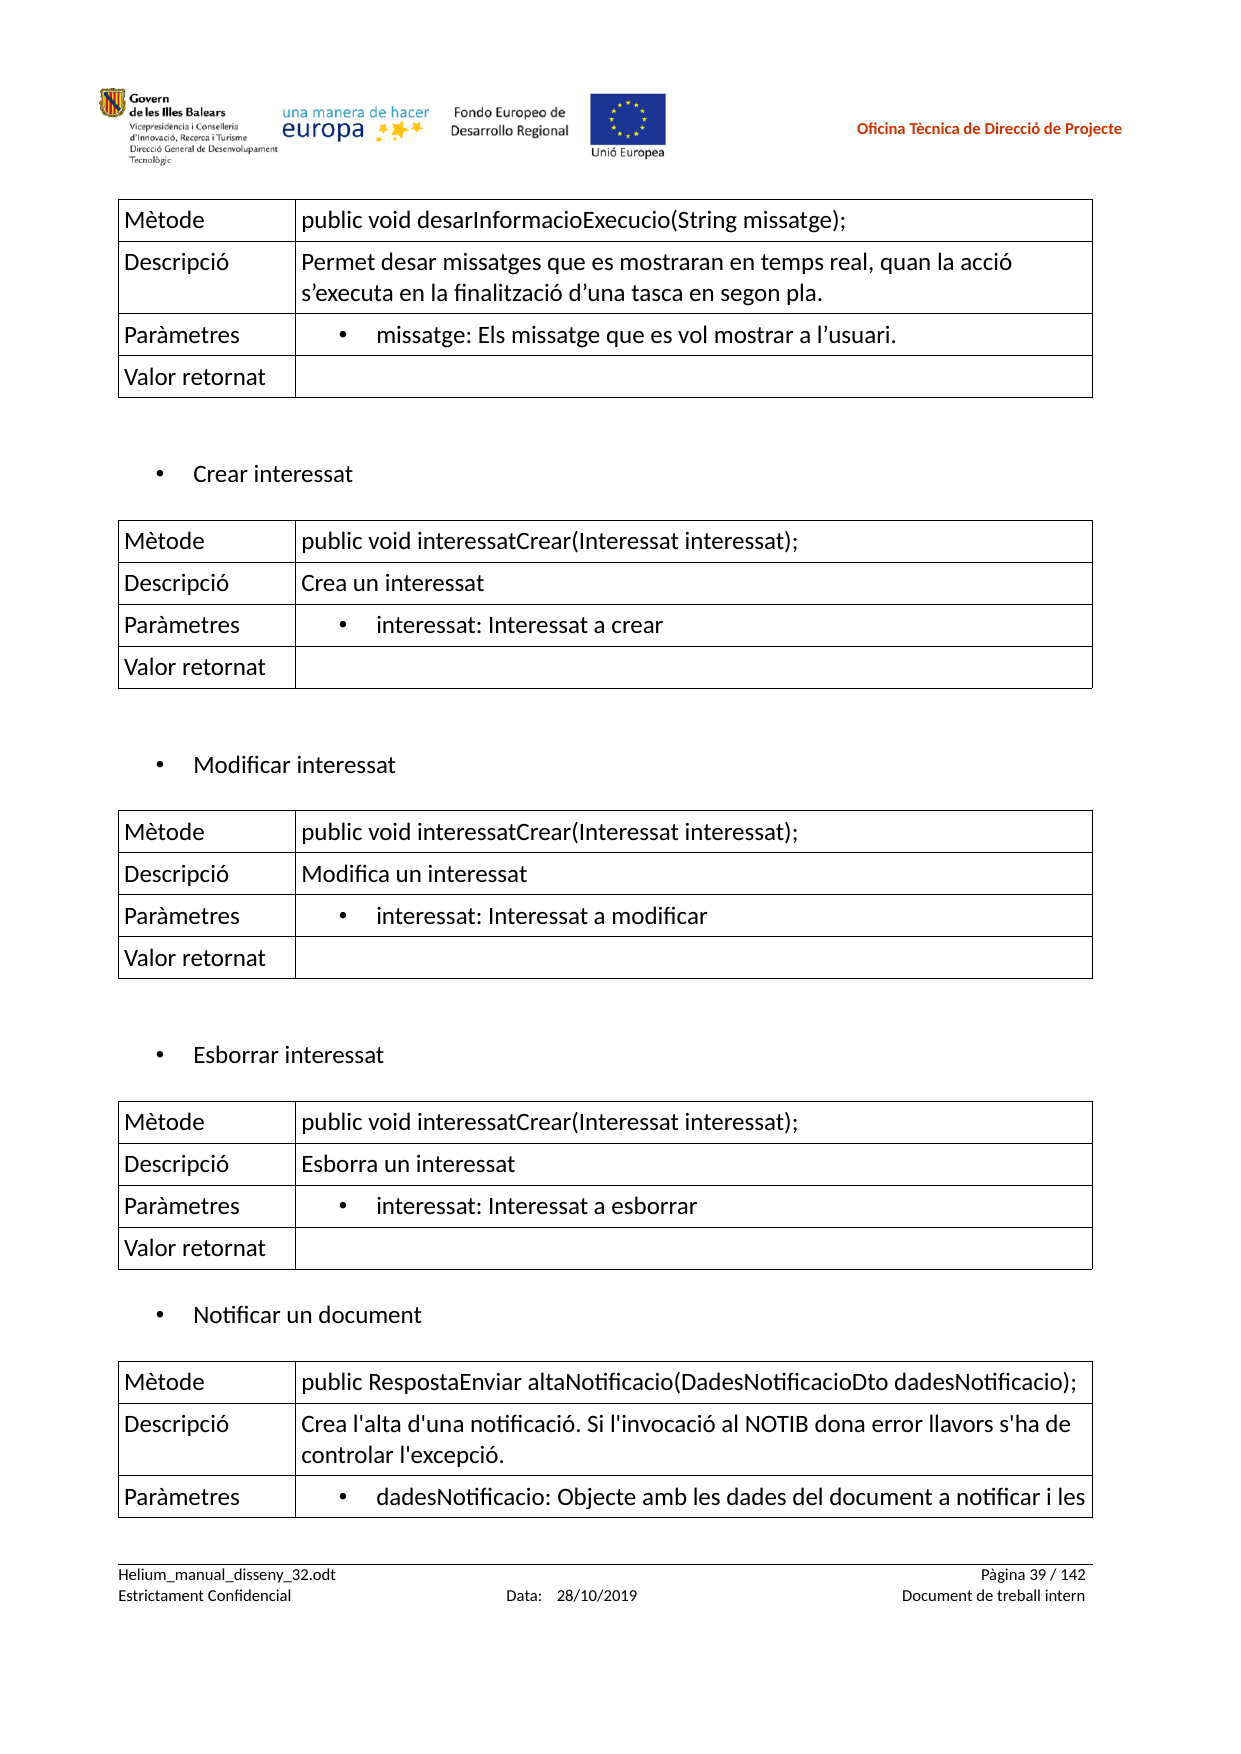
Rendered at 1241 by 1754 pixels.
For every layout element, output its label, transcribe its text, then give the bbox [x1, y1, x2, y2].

table_header public void interessatCrear(Interessat interessat); [296, 811, 1092, 852]
table_cell Paràmetres [119, 1476, 295, 1517]
table_header public void interessatCrear(Interessat interessat); [296, 521, 1092, 562]
list Notificar un document [156, 1299, 1122, 1330]
list Crear interessat [156, 458, 1122, 489]
table_cell Valor retornat [119, 1228, 295, 1269]
table_cell [296, 356, 1092, 397]
table_cell interessat: Interessat a esborrar [296, 1186, 1092, 1227]
table_cell Valor retornat [119, 647, 295, 688]
table_header Mètode [119, 521, 295, 562]
table_cell Crea l'alta d'una notificació. Si l'invocació al NOTIB dona error llavors s'ha de controlar l'excepció. [296, 1404, 1092, 1475]
list Esborrar interessat [156, 1039, 1122, 1070]
table_header Mètode [119, 811, 295, 852]
table_cell interessat: Interessat a modificar [296, 895, 1092, 936]
table_cell missatge: Els missatge que es vol mostrar a l’usuari. [296, 314, 1092, 355]
table_header Mètode [119, 200, 295, 241]
table_header public void desarInformacioExecucio(String missatge); [296, 200, 1092, 241]
table_cell [296, 1228, 1092, 1269]
table_cell Permet desar missatges que es mostraran en temps real, quan la acció s’executa en la finalització d’una tasca en segon pla. [296, 242, 1092, 313]
table_cell Paràmetres [119, 314, 295, 355]
table_cell [296, 647, 1092, 688]
table_header public RespostaEnviar altaNotificacio(DadesNotificacioDto dadesNotificacio); [296, 1362, 1092, 1403]
table_cell Crea un interessat [296, 563, 1092, 604]
table_cell Paràmetres [119, 1186, 295, 1227]
picture [99, 87, 668, 166]
table_cell Descripció [119, 1144, 295, 1185]
table_cell Modifica un interessat [296, 853, 1092, 894]
table_cell Paràmetres [119, 895, 295, 936]
table_cell Descripció [119, 242, 295, 313]
table_cell Descripció [119, 853, 295, 894]
table_cell Descripció [119, 1404, 295, 1475]
list Modificar interessat [156, 749, 1122, 779]
table_cell interessat: Interessat a crear [296, 605, 1092, 646]
table_cell [296, 937, 1092, 978]
table_header public void interessatCrear(Interessat interessat); [296, 1102, 1092, 1143]
table_cell Valor retornat [119, 937, 295, 978]
table_header Mètode [119, 1102, 295, 1143]
table_cell Esborra un interessat [296, 1144, 1092, 1185]
table_cell Paràmetres [119, 605, 295, 646]
table_cell Descripció [119, 563, 295, 604]
table_header Mètode [119, 1362, 295, 1403]
table_cell dadesNotificacio: Objecte amb les dades del document a notificar i les [296, 1476, 1092, 1517]
table_cell Valor retornat [119, 356, 295, 397]
